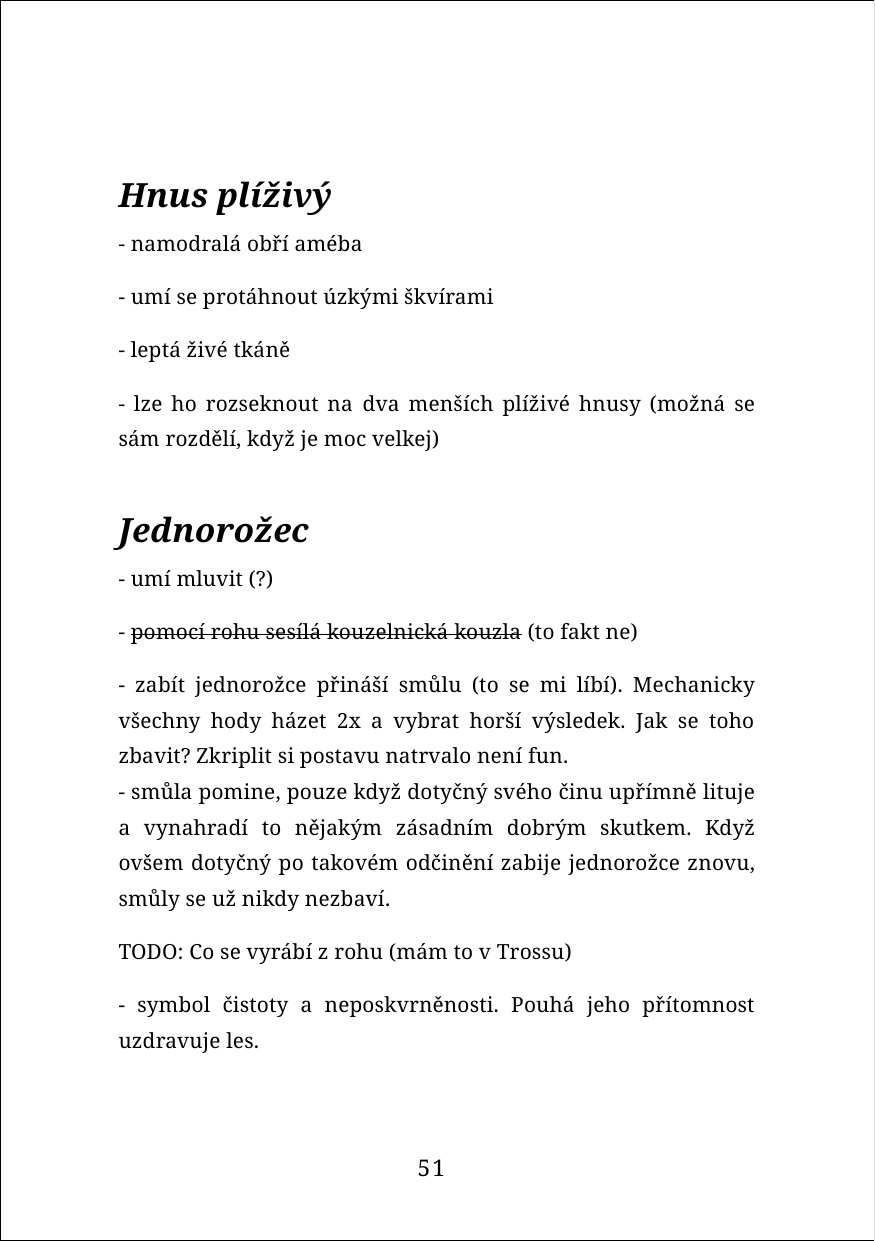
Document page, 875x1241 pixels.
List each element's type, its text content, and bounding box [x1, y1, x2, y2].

text - pomocí rohu sesílá kouzelnická kouzla (to fakt ne) [118, 617, 756, 646]
text - namodralá obří améba [118, 229, 756, 257]
text - zabít jednorožce přináší smůlu (to se mi líbí). Mechanicky všechny hody házet 2x a vybrat horší výsledek. Jak se toho zbavit? Zkriplit si postavu natrvalo není fun. - smůla pomine, pouze když dotyčný svého činu upřímně lituje a vynahradí to nějakým zásadním dobrým skutkem. Když ovšem dotyčný po takovém odčinění zabije jednorožce znovu, smůly se už nikdy nezbaví. [118, 671, 756, 912]
subtitle Jednorožec [118, 507, 756, 552]
subtitle Hnus plíživý [118, 172, 756, 217]
text TODO: Co se vyrábí z rohu (mám to v Trossu) [118, 937, 756, 965]
text - leptá živé tkáně [118, 335, 756, 364]
text - symbol čistoty a neposkvrněnosti. Pouhá jeho přítomnost uzdravuje les. [118, 990, 756, 1054]
text - lze ho rozseknout na dva menších plíživé hnusy (možná se sám rozdělí, když je moc velkej) [118, 389, 756, 453]
text - umí mluvit (?) [118, 564, 756, 593]
text - umí se protáhnout úzkými škvírami [118, 282, 756, 311]
